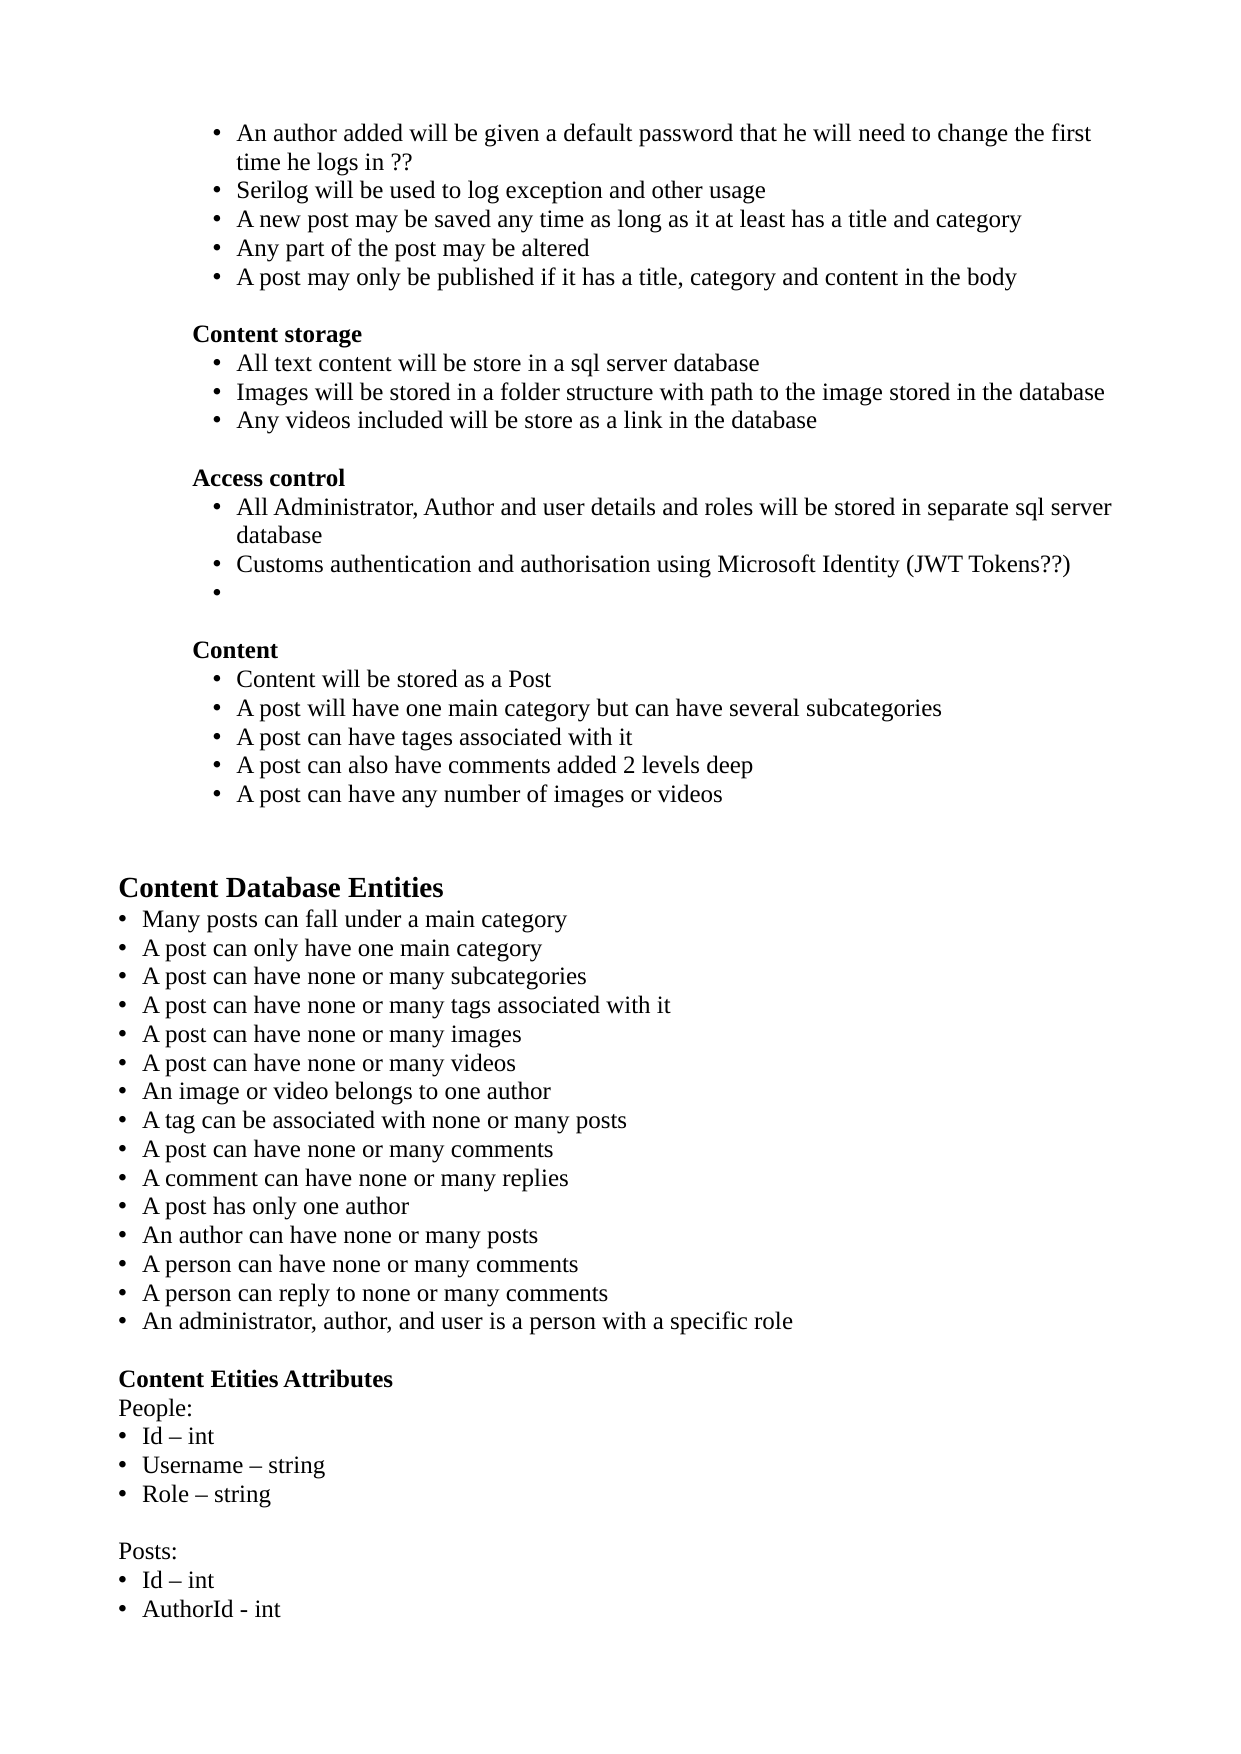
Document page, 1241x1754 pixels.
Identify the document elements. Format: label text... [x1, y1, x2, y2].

list A new post may be saved any time as long as it at least has a title and category [213, 204, 1122, 233]
text Content Etities Attributes [118, 1364, 1122, 1393]
list A person can reply to none or many comments [118, 1278, 1122, 1306]
list All Administrator, Author and user details and roles will be stored in separate sql server database [213, 492, 1122, 549]
list Any videos included will be store as a link in the database [213, 406, 1122, 434]
list A post can have none or many videos [118, 1048, 1122, 1076]
list An image or video belongs to one author [118, 1076, 1122, 1105]
list A comment can have none or many replies [118, 1163, 1122, 1191]
text Posts: [118, 1536, 1122, 1565]
list An administrator, author, and user is a person with a specific role [118, 1306, 1122, 1335]
list A person can have none or many comments [118, 1249, 1122, 1278]
list A post can have none or many subcategories [118, 961, 1122, 990]
list Images will be stored in a folder structure with path to the image stored in the database [213, 377, 1122, 406]
list Serilog will be used to log exception and other usage [213, 176, 1122, 204]
list All text content will be store in a sql server database [213, 348, 1122, 377]
list A post can have none or many tags associated with it [118, 990, 1122, 1019]
list Id – int [118, 1565, 1122, 1594]
list AuthorId - int [118, 1594, 1122, 1623]
list Role – string [118, 1479, 1122, 1508]
list A post can have none or many comments [118, 1134, 1122, 1163]
list Many posts can fall under a main category [118, 904, 1122, 933]
list A post can also have comments added 2 levels deep [213, 751, 1122, 779]
list An author can have none or many posts [118, 1220, 1122, 1249]
list A post may only be published if it has a title, category and content in the body [213, 262, 1122, 291]
list Any part of the post may be altered [213, 233, 1122, 262]
list A post can only have one main category [118, 933, 1122, 961]
text Access control [192, 463, 1122, 492]
list An author added will be given a default password that he will need to change the first time he logs in ?? [213, 118, 1122, 176]
list Content will be stored as a Post [213, 664, 1122, 693]
text Content [192, 636, 1122, 664]
list Id – int [118, 1421, 1122, 1450]
list A post can have any number of images or videos [213, 779, 1122, 808]
text Content Database Entities [118, 870, 1122, 904]
list A tag can be associated with none or many posts [118, 1105, 1122, 1134]
text People: [118, 1393, 1122, 1421]
list Customs authentication and authorisation using Microsoft Identity (JWT Tokens??) [213, 549, 1122, 578]
list A post can have none or many images [118, 1019, 1122, 1048]
list A post has only one author [118, 1191, 1122, 1220]
list A post will have one main category but can have several subcategories [213, 693, 1122, 722]
list A post can have tages associated with it [213, 722, 1122, 751]
text Content storage [118, 319, 1122, 348]
list Username – string [118, 1450, 1122, 1479]
